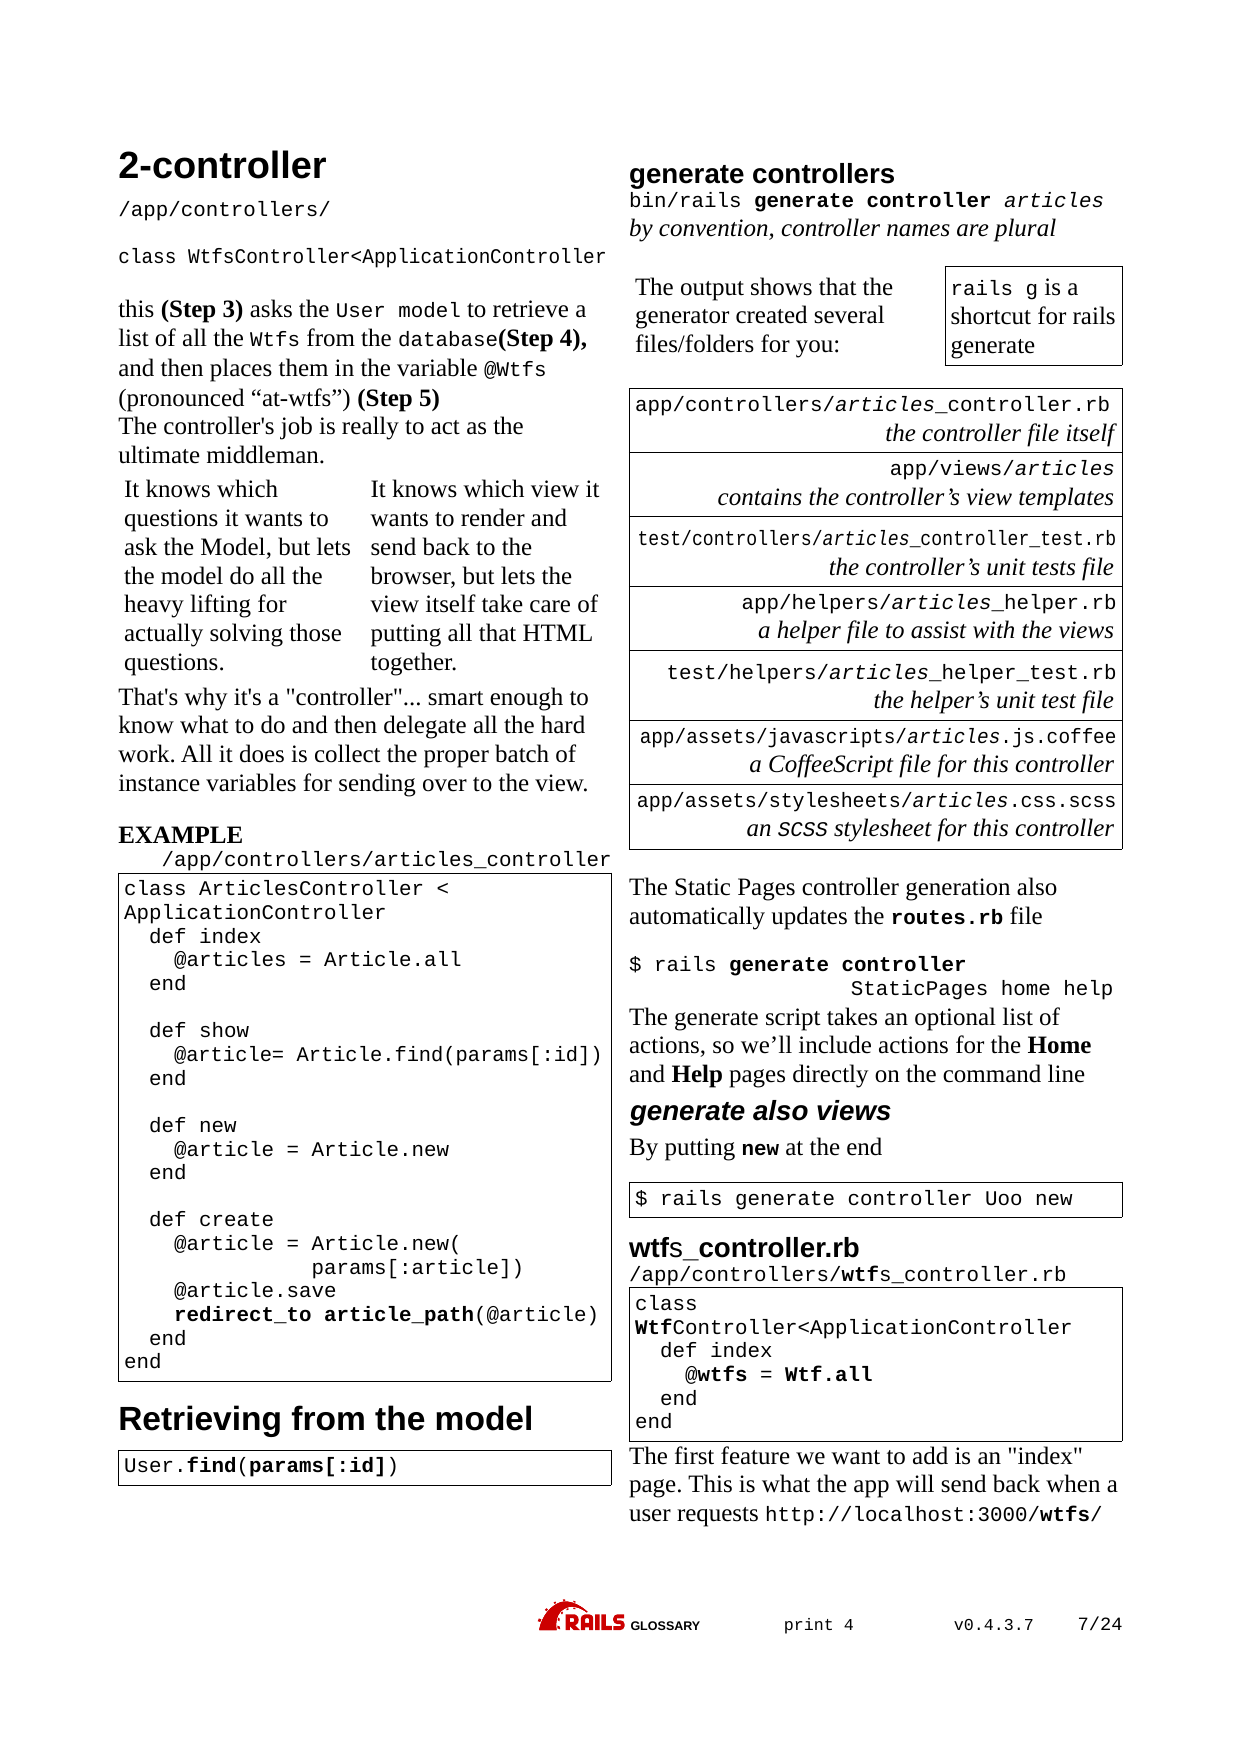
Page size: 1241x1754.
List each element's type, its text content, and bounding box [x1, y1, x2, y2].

subtitle generate controllers [629, 158, 1122, 190]
text StaticPages home help [629, 978, 1122, 1002]
table_cell app/assets/javascripts/articles.js.coffee a CoffeeScript file for this controller [630, 721, 1122, 784]
subtitle wtfs_controller.rb [629, 1232, 1122, 1264]
table_header User.find(params[:id]) [119, 1451, 611, 1485]
subtitle 2-controller [118, 143, 611, 187]
table_cell app/helpers/articles_helper.rb a helper file to assist with the views [630, 587, 1122, 650]
table_cell test/controllers/articles_controller_test.rb the controller’s unit tests file [630, 517, 1122, 586]
text /app/controllers/ [118, 199, 611, 223]
table_header rails g is a shortcut for rails generate [946, 267, 1122, 364]
table_header $ rails generate controller Uoo new [630, 1183, 1122, 1217]
table_header It knows which view it wants to render and send back to the browser, but lets the view itself take care of putting all that HTML together. [365, 469, 611, 682]
subtitle generate also views [630, 1094, 1122, 1126]
text By putting new at the end [629, 1132, 1122, 1161]
text EXAMPLE [118, 820, 611, 849]
table_header It knows which questions it wants to ask the Model, but lets the model do all the heavy lifting for actually solving those questions. [118, 469, 364, 682]
text The first feature we want to add is an "index" page. This is what the app will send back when a user requests http://localhost:3000/wtfs/ [629, 1442, 1122, 1528]
table_cell test/helpers/articles_helper_test.rb the helper’s unit test file [630, 651, 1122, 720]
text this (Step 3) asks the User model to retrieve a list of all the Wtfs from the database(Step 4), and then places them in the variable @Wtfs (pronounced “at-wtfs”) (Step 5) [118, 294, 611, 411]
table_header class WtfController<ApplicationController def index @wtfs = Wtf.all end end [630, 1288, 1122, 1441]
table_header The output shows that the generator created several files/folders for you: [629, 266, 945, 364]
table_cell app/views/articles contains the controller’s view templates [630, 453, 1122, 516]
text The generate script takes an optional list of actions, so we’ll include actions for the Home and Help pages directly on the command line [629, 1002, 1122, 1088]
table_header class ArticlesController < ApplicationController def index @articles = Article.all end def show @article= Article.find(params[:id]) end def new @article = Article.new end def create @article = Article.new( params[:article]) @article.save redirect_to article_path(@article) end end [119, 874, 611, 1381]
text The Static Pages controller generation also automatically updates the routes.rb file [629, 872, 1122, 931]
text /app/controllers/articles_controller [118, 849, 611, 873]
text $ rails generate controller [629, 954, 1122, 978]
table_header app/controllers/articles_controller.rb the controller file itself [630, 389, 1122, 452]
table_cell app/assets/stylesheets/articles.css.scss an SCSS stylesheet for this controller [630, 785, 1122, 849]
text class WtfsController<ApplicationController [118, 247, 611, 270]
text bin/rails generate controller articles [629, 190, 1122, 213]
text That's why it's a "controller"... smart enough to know what to do and then delegate all the hard work. All it does is collect the proper batch of instance variables for sending over to the view. [118, 682, 611, 797]
subtitle Retrieving from the model [118, 1398, 611, 1437]
text by convention, controller names are plural [629, 213, 1122, 242]
text /app/controllers/wtfs_controller.rb [629, 1264, 1122, 1287]
text The controller's job is really to act as the ultimate middleman. [118, 411, 611, 469]
